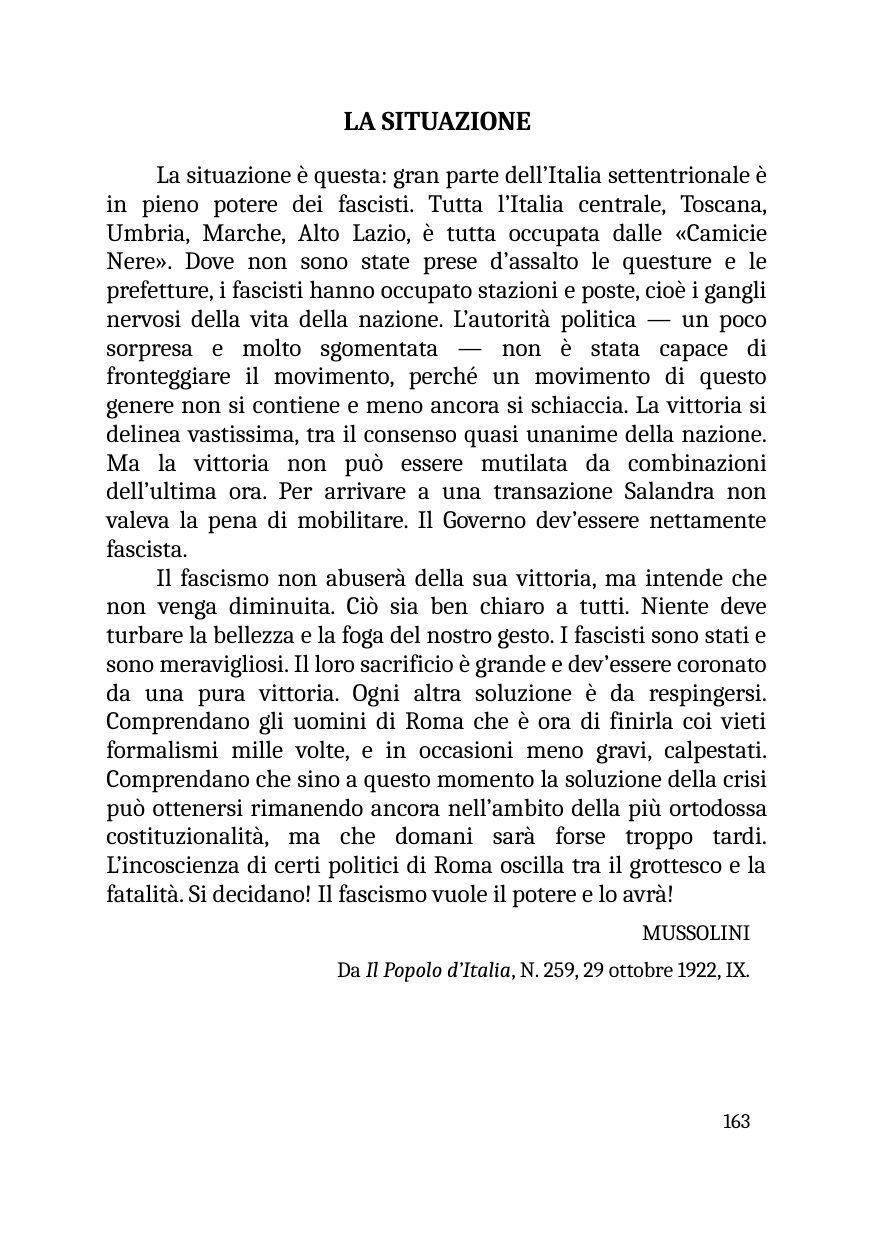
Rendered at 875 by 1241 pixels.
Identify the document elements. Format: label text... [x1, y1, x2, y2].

subtitle LA SITUAZIONE [106, 106, 768, 137]
text La situazione è questa: gran parte dell’Italia settentrionale è in pieno potere dei fascisti. Tutta l’Italia centrale, Toscana, Umbria, Marche, Alto Lazio, è tutta occupata dalle «Camicie Nere». Dove non sono state prese d’assalto le questure e le prefetture, i fascisti hanno occupato stazioni e poste, cioè i gangli nervosi della vita della nazione. L’autorità politica — un poco sorpresa e molto sgomentata — non è stata capace di fronteggiare il movimento, perché un movimento di questo genere non si contiene e meno ancora si schiaccia. La vittoria si delinea vastissima, tra il consenso quasi unanime della nazione. Ma la vittoria non può essere mutilata da combinazioni dell’ultima ora. Per arrivare a una transazione Salandra non valeva la pena di mobilitare. Il Governo dev’essere nettamente fascista. [106, 161, 768, 563]
text Il fascismo non abuserà della sua vittoria, ma intende che non venga diminuita. Ciò sia ben chiaro a tutti. Niente deve turbare la bellezza e la foga del nostro gesto. I fascisti sono stati e sono meravigliosi. Il loro sacrificio è grande e dev’essere coronato da una pura vittoria. Ogni altra soluzione è da respingersi. Comprendano gli uomini di Roma che è ora di finirla coi vieti formalismi mille volte, e in occasioni meno gravi, calpestati. Comprendano che sino a questo momento la soluzione della crisi può ottenersi rimanendo ancora nell’ambito della più ortodossa costituzionalità, ma che domani sarà forse troppo tardi. L’incoscienza di certi politici di Roma oscilla tra il grottesco e la fatalità. Si decidano! Il fascismo vuole il potere e lo avrà! [106, 563, 768, 908]
text MUSSOLINI [106, 920, 750, 946]
text Da Il Popolo d’Italia, N. 259, 29 ottobre 1922, IX. [106, 957, 750, 982]
